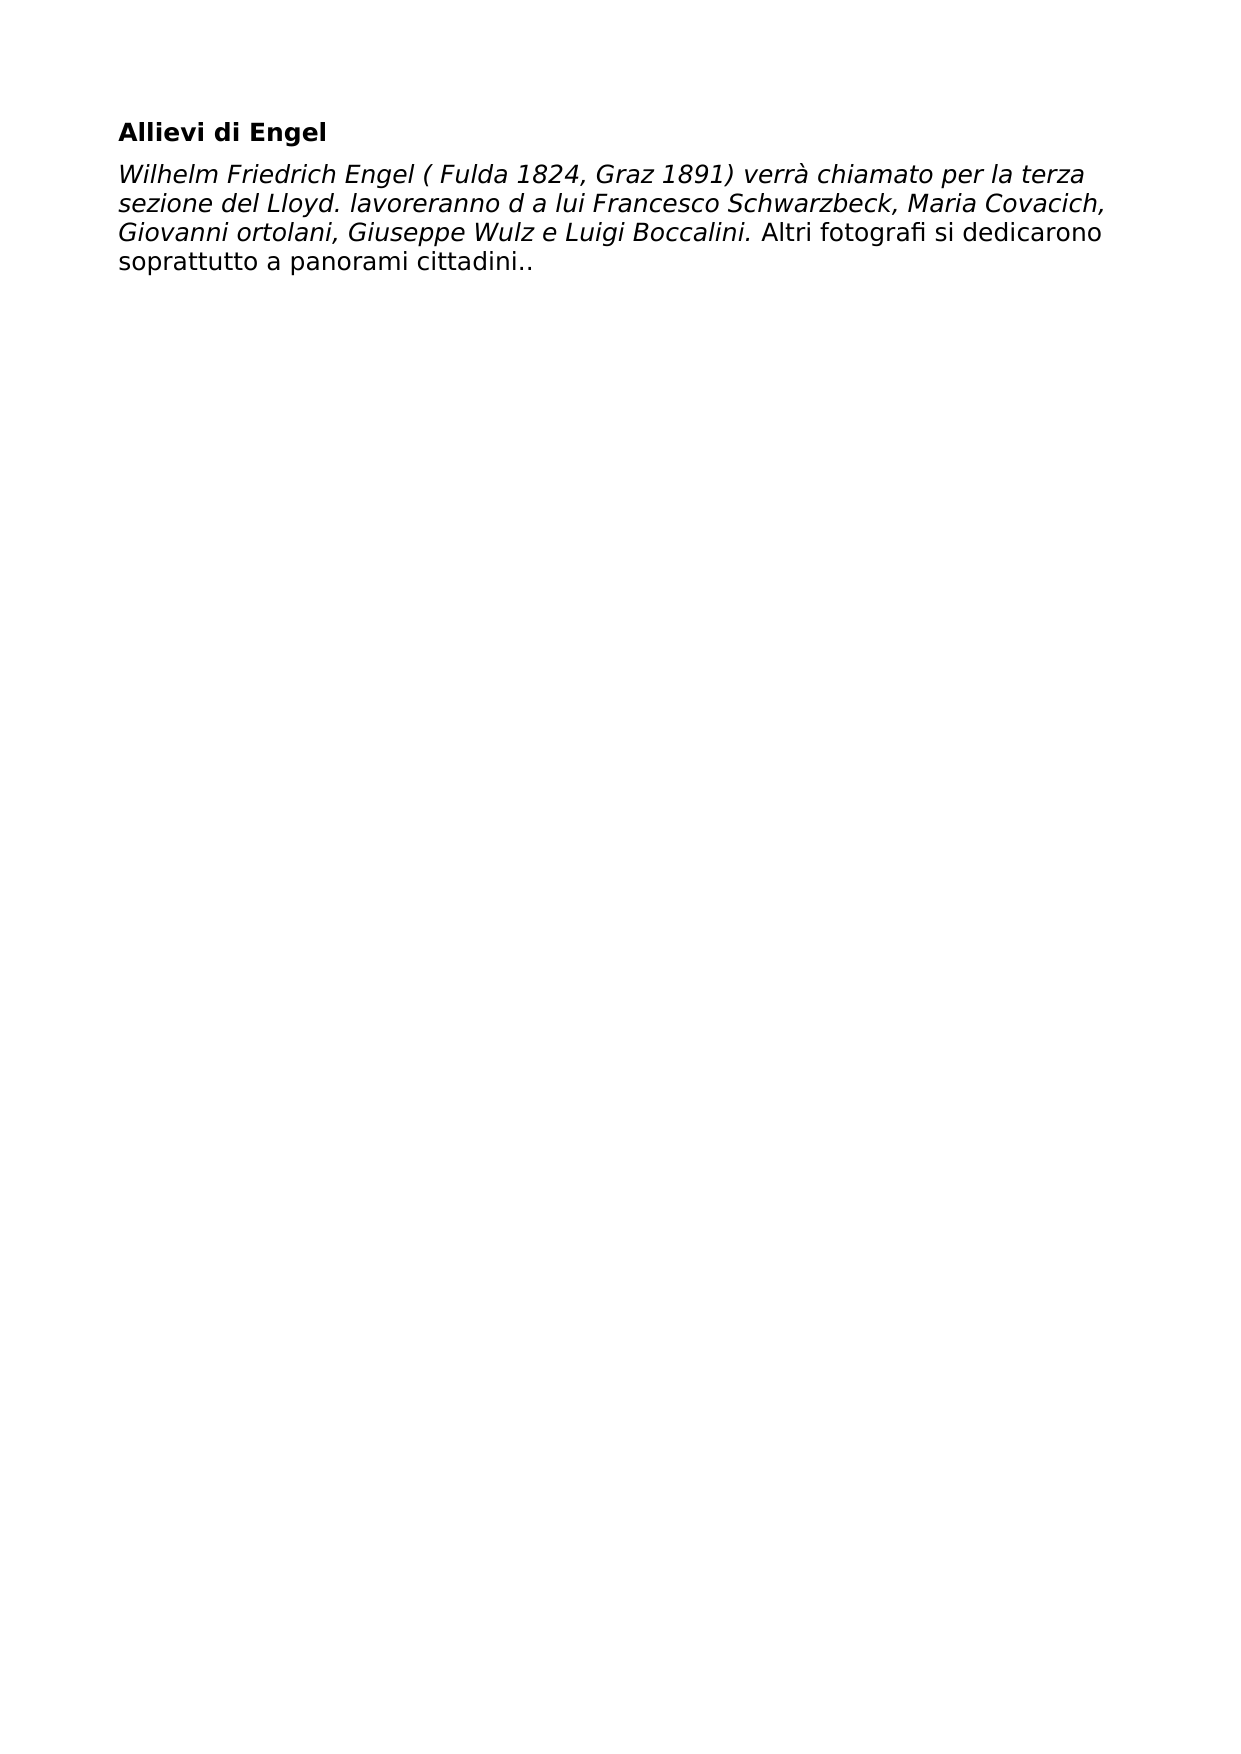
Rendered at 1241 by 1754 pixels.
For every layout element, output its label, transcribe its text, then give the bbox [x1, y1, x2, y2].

text Wilhelm Friedrich Engel ( Fulda 1824, Graz 1891) verrà chiamato per la terza sezione del Lloyd. lavoreranno d a lui Francesco Schwarzbeck, Maria Covacich, Giovanni ortolani, Giuseppe Wulz e Luigi Boccalini. Altri fotografi si dedicarono soprattutto a panorami cittadini.. [118, 160, 1122, 276]
text Allievi di Engel [118, 118, 1122, 147]
